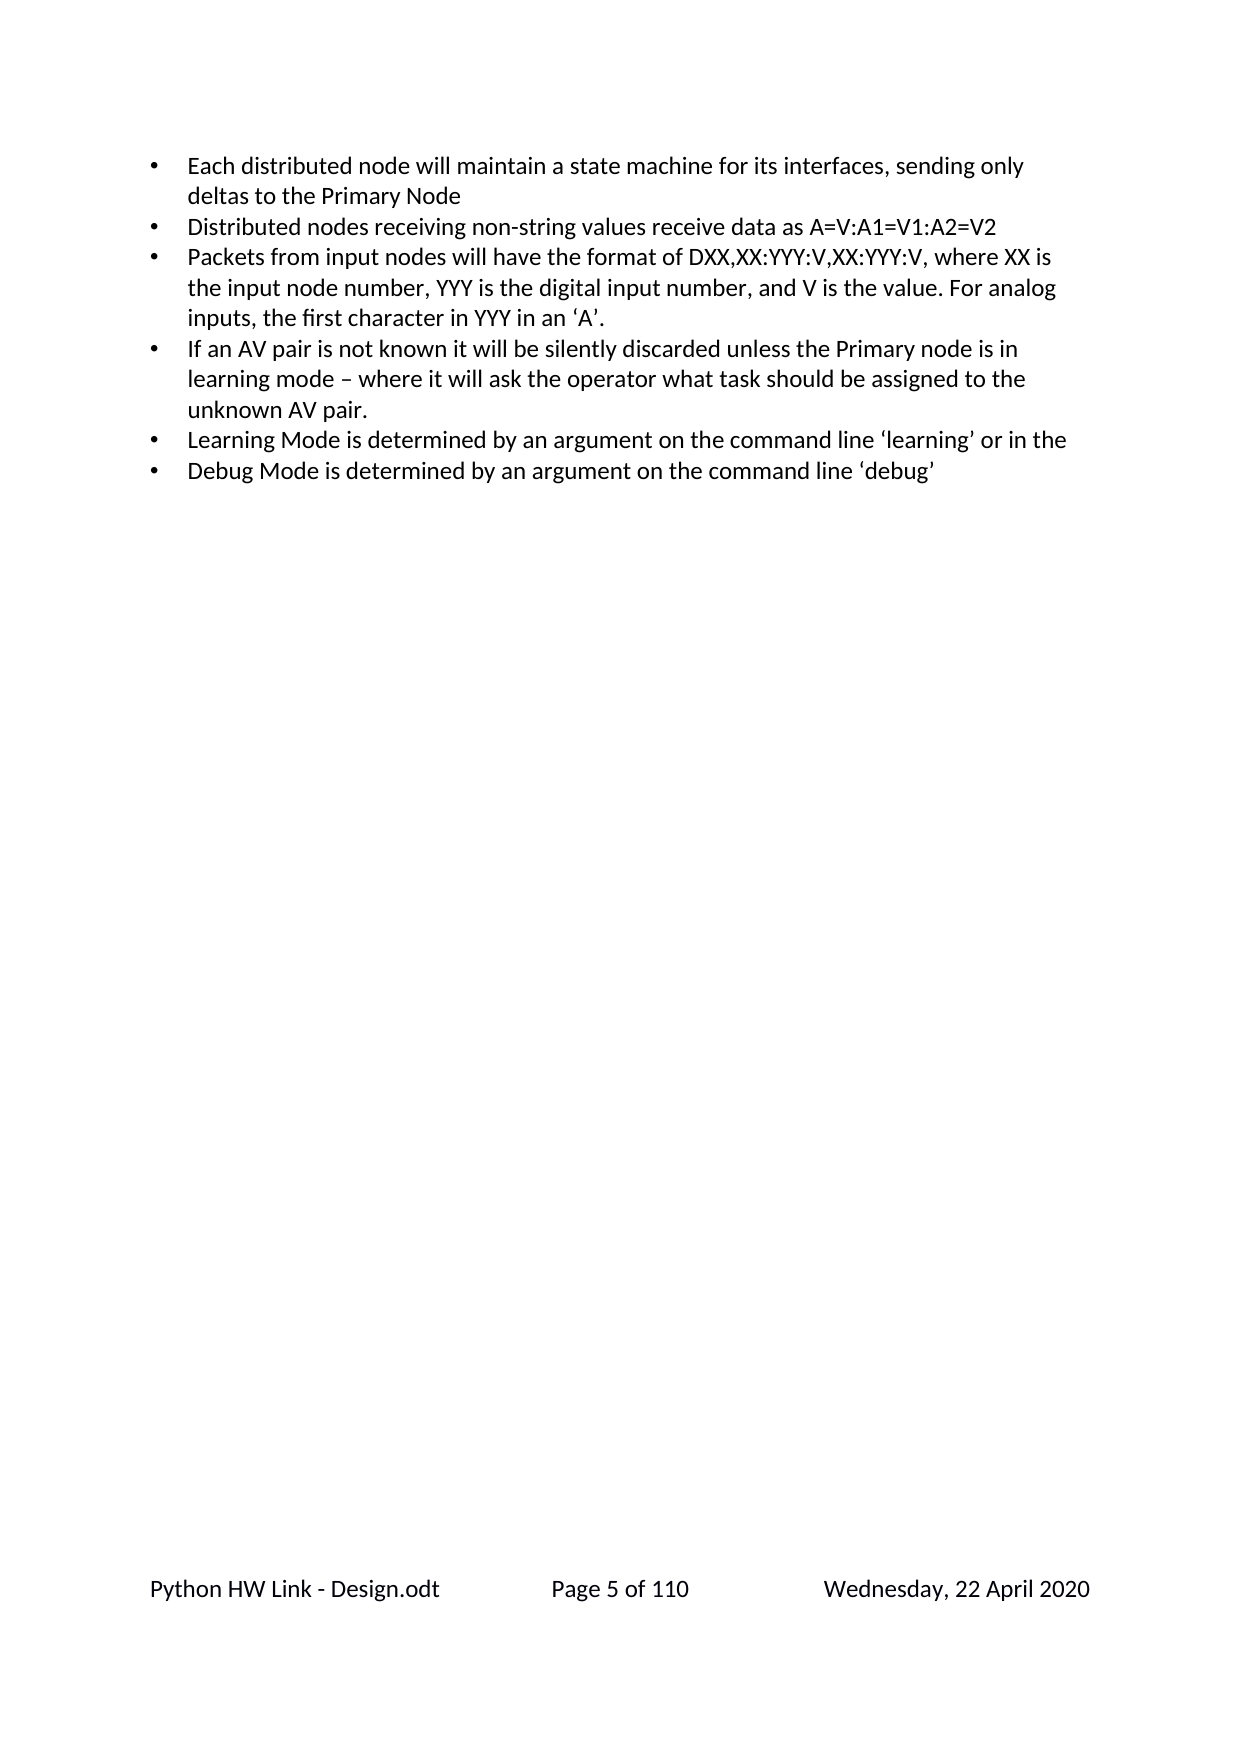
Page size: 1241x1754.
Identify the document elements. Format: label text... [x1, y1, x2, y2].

list Distributed nodes receiving non-string values receive data as A=V:A1=V1:A2=V2 [150, 211, 1090, 242]
list Learning Mode is determined by an argument on the command line ‘learning’ or in the [150, 425, 1090, 455]
list Debug Mode is determined by an argument on the command line ‘debug’ [150, 455, 1090, 486]
list Each distributed node will maintain a state machine for its interfaces, sending only deltas to the Primary Node [150, 150, 1090, 211]
list If an AV pair is not known it will be silently discarded unless the Primary node is in learning mode – where it will ask the operator what task should be assigned to the unknown AV pair. [150, 333, 1090, 425]
list Packets from input nodes will have the format of DXX,XX:YYY:V,XX:YYY:V, where XX is the input node number, YYY is the digital input number, and V is the value. For analog inputs, the first character in YYY in an ‘A’. [150, 242, 1090, 333]
